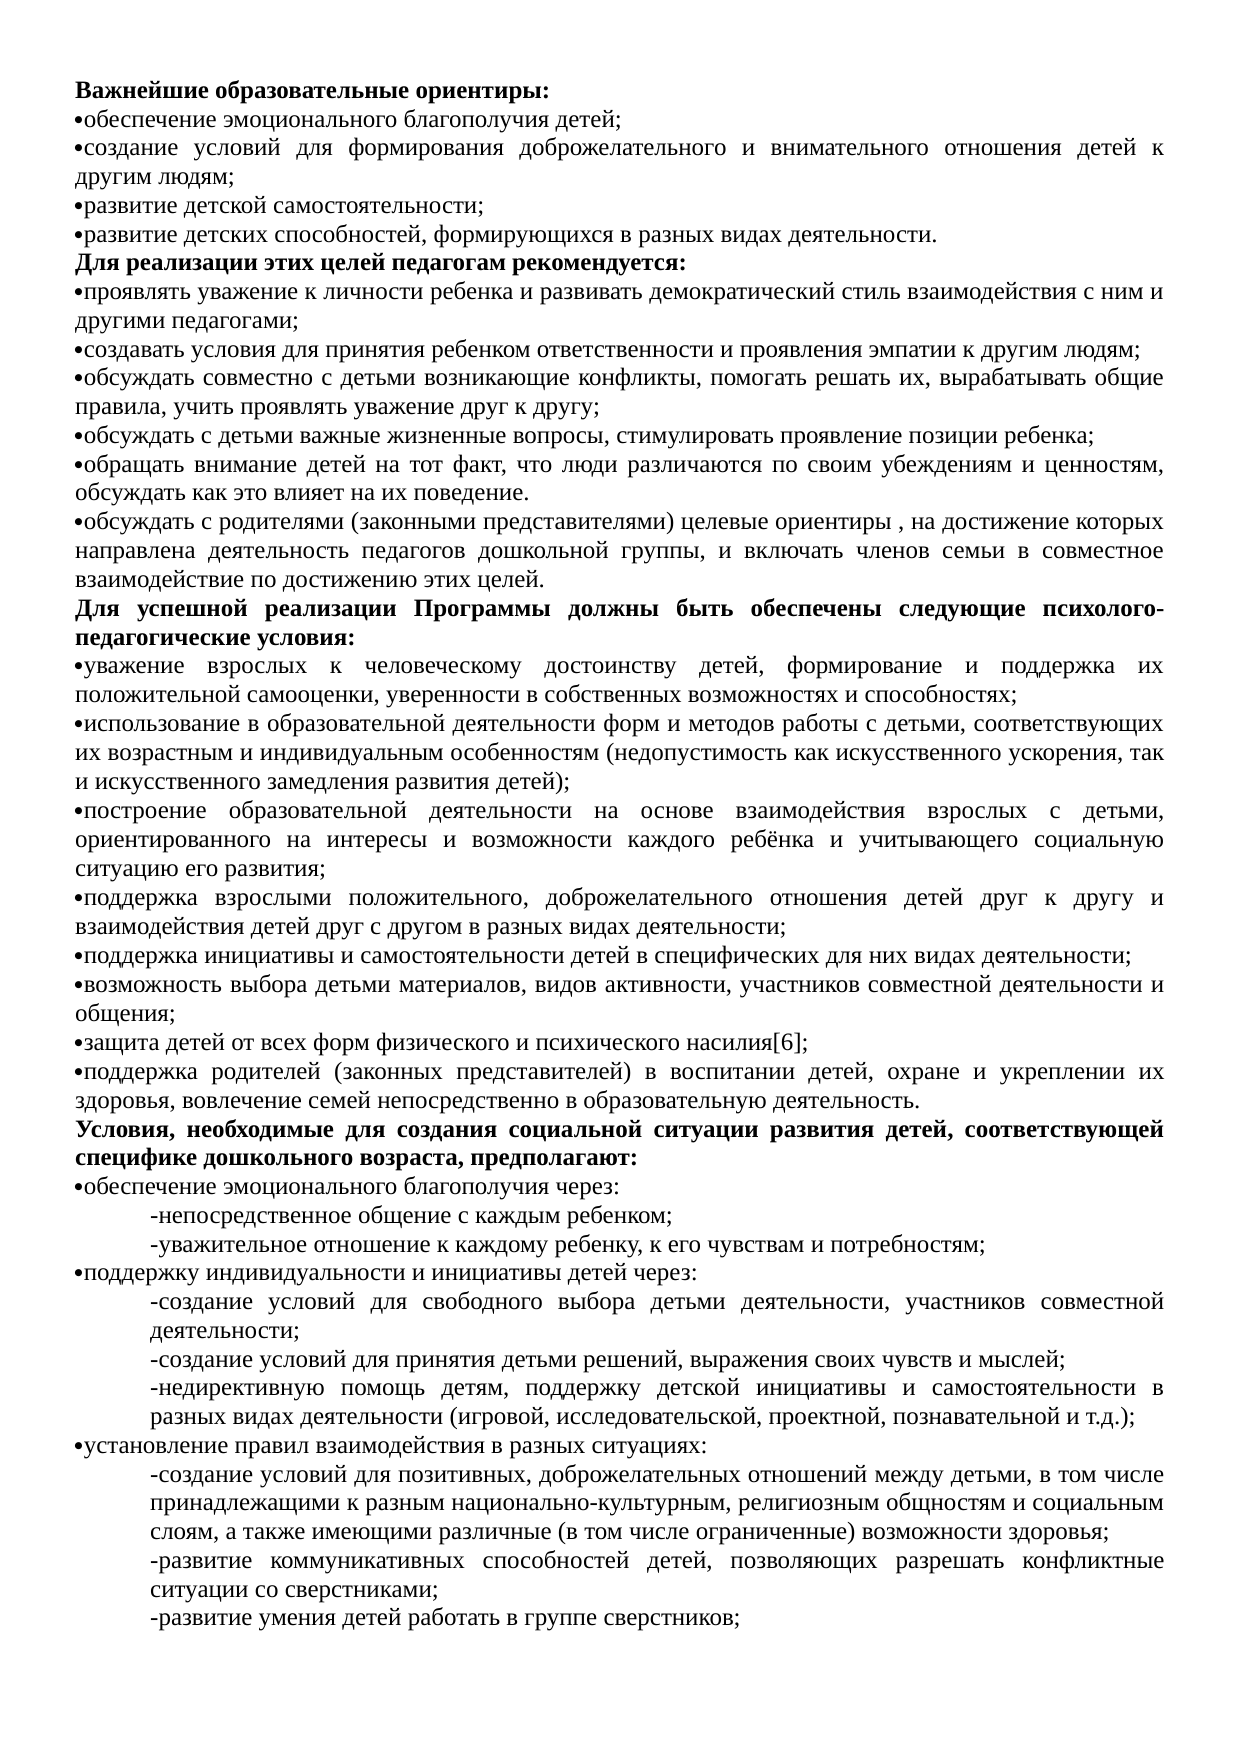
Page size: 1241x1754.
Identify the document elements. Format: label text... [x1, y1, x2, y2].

list обеспечение эмоционального благополучия детей; [75, 104, 1165, 132]
list развитие детских способностей, формирующихся в разных видах деятельности. [75, 219, 1165, 247]
list развитие детской самостоятельности; [75, 190, 1165, 219]
text -уважительное отношение к каждому ребенку, к его чувствам и потребностям; [150, 1229, 1165, 1257]
list проявлять уважение к личности ребенка и развивать демократический стиль взаимодействия с ним и другими педагогами; [75, 276, 1165, 334]
text -создание условий для позитивных, доброжелательных отношений между детьми, в том числе принадлежащими к разным национально-культурным, религиозным общностям и социальным слоям, а также имеющими различные (в том числе ограниченные) возможности здоровья; [150, 1459, 1165, 1545]
text -создание условий для принятия детьми решений, выражения своих чувств и мыслей; [150, 1344, 1165, 1372]
list поддержка взрослыми положительного, доброжелательного отношения детей друг к другу и взаимодействия детей друг с другом в разных видах деятельности; [75, 882, 1165, 940]
text Условия, необходимые для создания социальной ситуации развития детей, соответствующей специфике дошкольного возраста, предполагают: [75, 1114, 1165, 1171]
list создавать условия для принятия ребенком ответственности и проявления эмпатии к другим людям; [75, 334, 1165, 362]
list возможность выбора детьми материалов, видов активности, участников совместной деятельности и общения; [75, 969, 1165, 1027]
text -создание условий для свободного выбора детьми деятельности, участников совместной деятельности; [150, 1286, 1165, 1344]
list создание условий для формирования доброжелательного и внимательного отношения детей к другим людям; [75, 132, 1165, 190]
text -недирективную помощь детям, поддержку детской инициативы и самостоятельности в разных видах деятельности (игровой, исследовательской, проектной, познавательной и т.д.); [150, 1372, 1165, 1430]
list поддержка родителей (законных представителей) в воспитании детей, охране и укреплении их здоровья, вовлечение семей непосредственно в образовательную деятельность. [75, 1056, 1165, 1114]
list поддержку индивидуальности и инициативы детей через: [75, 1257, 1165, 1286]
list обсуждать с детьми важные жизненные вопросы, стимулировать проявление позиции ребенка; [75, 420, 1165, 449]
list поддержка инициативы и самостоятельности детей в специфических для них видах деятельности; [75, 940, 1165, 969]
list защита детей от всех форм физического и психического насилия[6]; [75, 1027, 1165, 1056]
list обсуждать совместно с детьми возникающие конфликты, помогать решать их, вырабатывать общие правила, учить проявлять уважение друг к другу; [75, 362, 1165, 420]
text Для реализации этих целей педагогам рекомендуется: [75, 247, 1165, 276]
text Для успешной реализации Программы должны быть обеспечены следующие психолого-педагогические условия: [75, 592, 1165, 650]
list обращать внимание детей на тот факт, что люди различаются по своим убеждениям и ценностям, обсуждать как это влияет на их поведение. [75, 449, 1165, 506]
text Важнейшие образовательные ориентиры: [75, 75, 1165, 104]
list обсуждать с родителями (законными представителями) целевые ориентиры , на достижение которых направлена деятельность педагогов дошкольной группы, и включать членов семьи в совместное взаимодействие по достижению этих целей. [75, 506, 1165, 592]
text -развитие умения детей работать в группе сверстников; [150, 1602, 1165, 1631]
list использование в образовательной деятельности форм и методов работы с детьми, соответствующих их возрастным и индивидуальным особенностям (недопустимость как искусственного ускорения, так и искусственного замедления развития детей); [75, 708, 1165, 795]
list установление правил взаимодействия в разных ситуациях: [75, 1430, 1165, 1459]
text -непосредственное общение с каждым ребенком; [150, 1200, 1165, 1229]
text -развитие коммуникативных способностей детей, позволяющих разрешать конфликтные ситуации со сверстниками; [150, 1545, 1165, 1602]
list построение образовательной деятельности на основе взаимодействия взрослых с детьми, ориентированного на интересы и возможности каждого ребёнка и учитывающего социальную ситуацию его развития; [75, 795, 1165, 882]
list обеспечение эмоционального благополучия через: [75, 1171, 1165, 1200]
list уважение взрослых к человеческому достоинству детей, формирование и поддержка их положительной самооценки, уверенности в собственных возможностях и способностях; [75, 650, 1165, 708]
